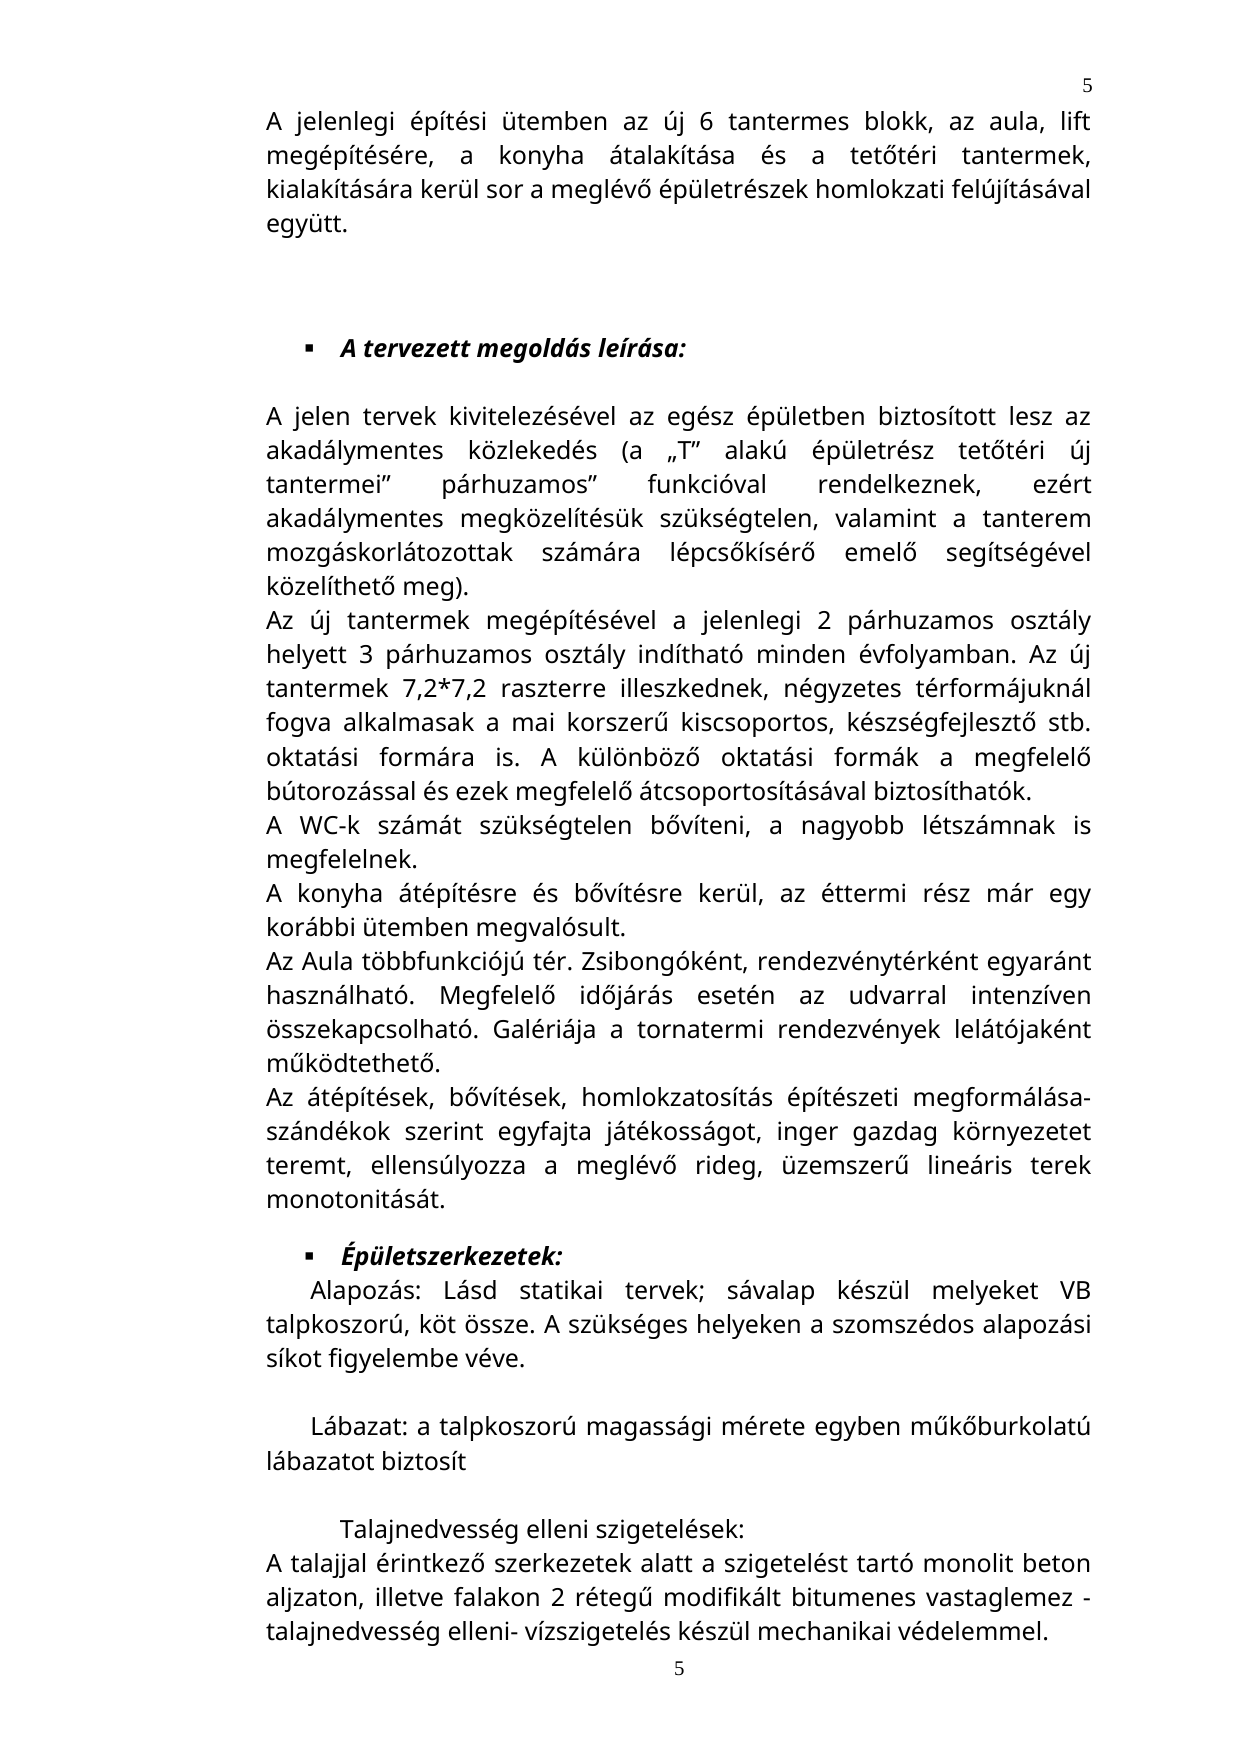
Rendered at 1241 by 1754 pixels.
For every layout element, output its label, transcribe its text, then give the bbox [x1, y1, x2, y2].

text A WC-k számát szükségtelen bővíteni, a nagyobb létszámnak is megfelelnek. [266, 807, 1092, 875]
text A konyha átépítésre és bővítésre kerül, az éttermi rész már egy korábbi ütemben megvalósult. [266, 875, 1092, 943]
text A jelen tervek kivitelezésével az egész épületben biztosított lesz az akadálymentes közlekedés (a „T” alakú épületrész tetőtéri új tantermei” párhuzamos” funkcióval rendelkeznek, ezért akadálymentes megközelítésük szükségtelen, valamint a tanterem mozgáskorlátozottak számára lépcsőkísérő emelő segítségével közelíthető meg). [266, 398, 1092, 603]
text Lábazat: a talpkoszorú magassági mérete egyben műkőburkolatú lábazatot biztosít [266, 1409, 1092, 1477]
text Az Aula többfunkciójú tér. Zsibongóként, rendezvénytérként egyaránt használható. Megfelelő időjárás esetén az udvarral intenzíven összekapcsolható. Galériája a tornatermi rendezvények lelátójaként működtethető. [266, 943, 1092, 1080]
text Az átépítések, bővítések, homlokzatosítás építészeti megformálása-szándékok szerint egyfajta játékosságot, inger gazdag környezetet teremt, ellensúlyozza a meglévő rideg, üzemszerű lineáris terek monotonitását. [266, 1080, 1092, 1216]
list A tervezett megoldás leírása: [303, 330, 1092, 364]
list Épületszerkezetek: [303, 1239, 1092, 1273]
text Az új tantermek megépítésével a jelenlegi 2 párhuzamos osztály helyett 3 párhuzamos osztály indítható minden évfolyamban. Az új tantermek 7,2*7,2 raszterre illeszkednek, négyzetes térformájuknál fogva alkalmasak a mai korszerű kiscsoportos, készségfejlesztő stb. oktatási formára is. A különböző oktatási formák a megfelelő bútorozással és ezek megfelelő átcsoportosításával biztosíthatók. [266, 603, 1092, 807]
text Talajnedvesség elleni szigetelések: [266, 1511, 1092, 1545]
text Alapozás: Lásd statikai tervek; sávalap készül melyeket VB talpkoszorú, köt össze. A szükséges helyeken a szomszédos alapozási síkot figyelembe véve. [266, 1273, 1092, 1375]
text A jelenlegi építési ütemben az új 6 tantermes blokk, az aula, lift megépítésére, a konyha átalakítása és a tetőtéri tantermek, kialakítására kerül sor a meglévő épületrészek homlokzati felújításával együtt. [266, 103, 1092, 239]
text A talajjal érintkező szerkezetek alatt a szigetelést tartó monolit beton aljzaton, illetve falakon 2 rétegű modifikált bitumenes vastaglemez -talajnedvesség elleni- vízszigetelés készül mechanikai védelemmel. [266, 1545, 1092, 1647]
